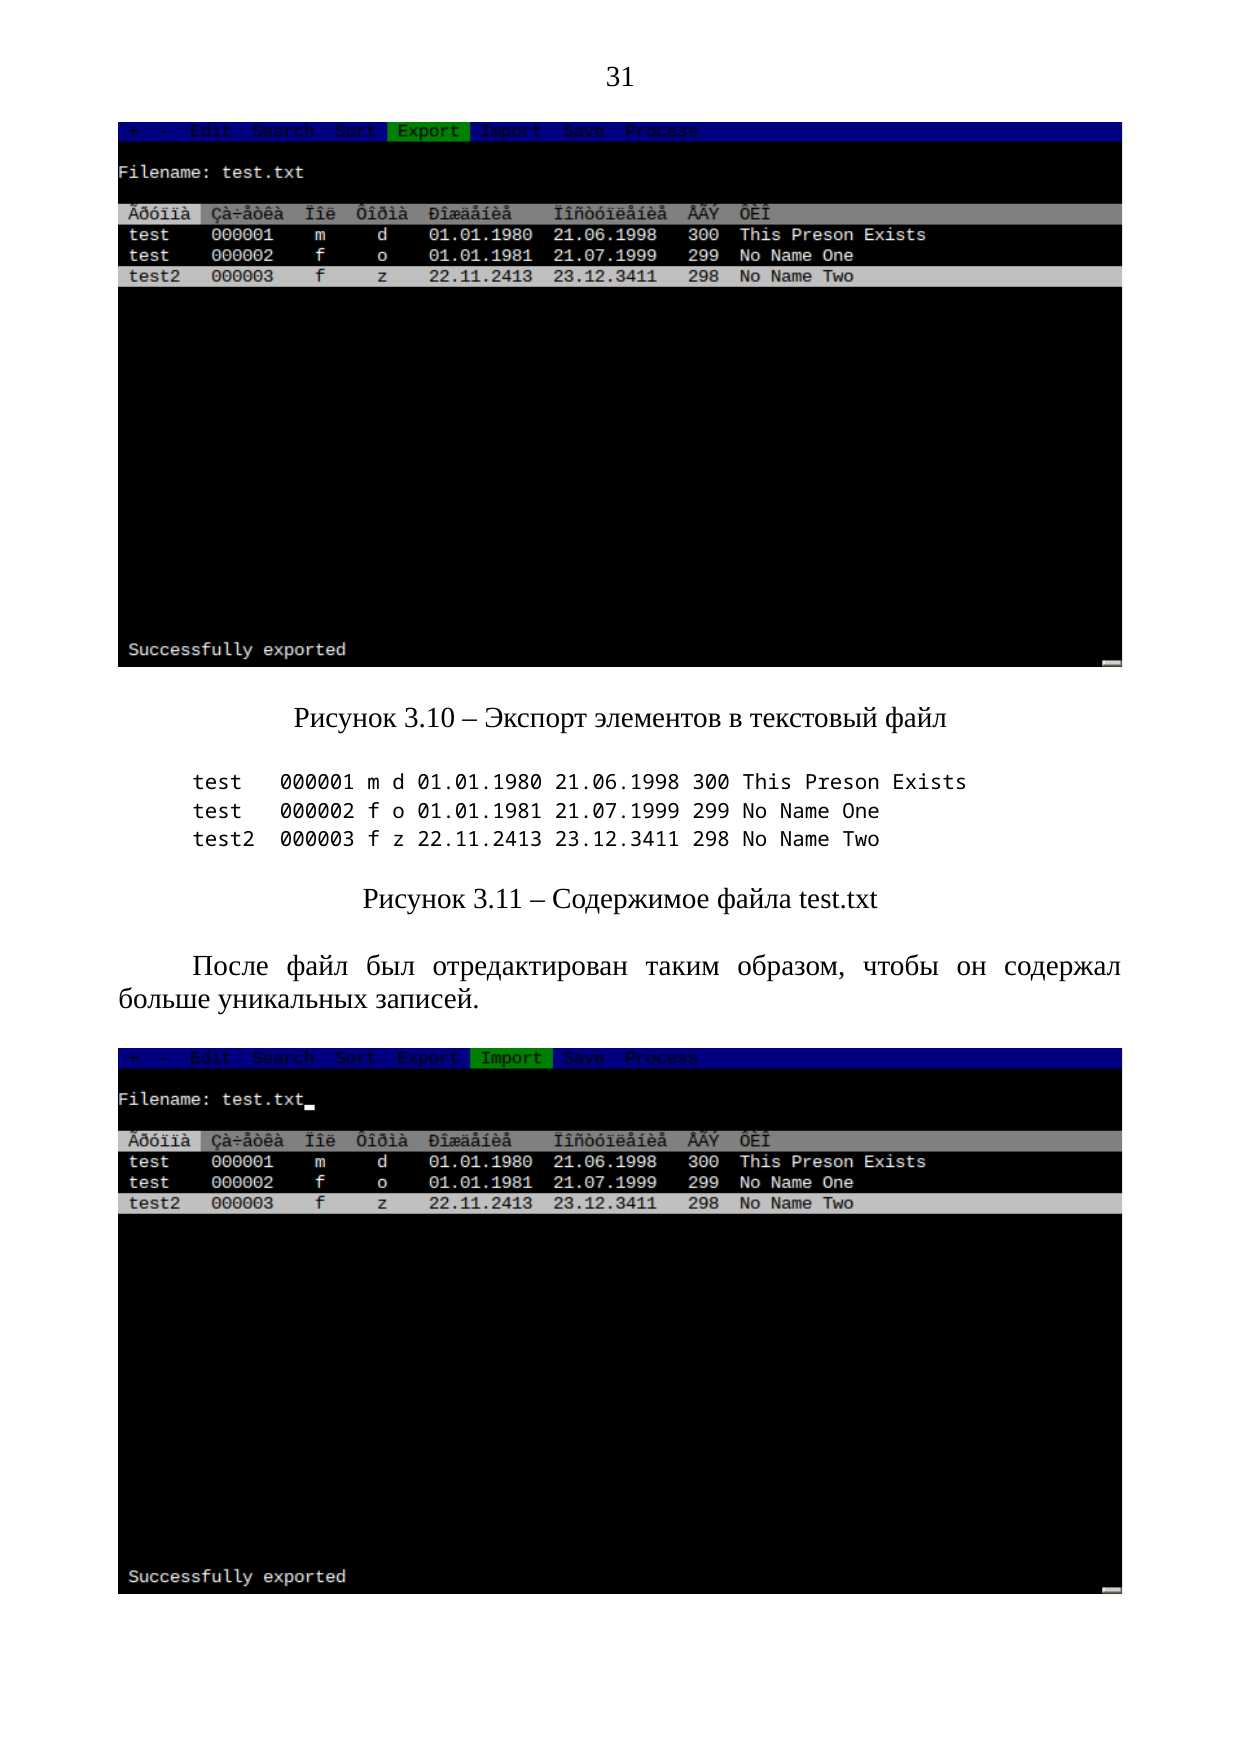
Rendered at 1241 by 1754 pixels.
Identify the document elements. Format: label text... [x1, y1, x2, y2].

picture [118, 122, 1123, 667]
text Рисунок 3.10 – Экспорт элементов в текстовый файл [118, 700, 1122, 734]
text После файл был отредактирован таким образом, чтобы он содержал больше уникальных записей. [118, 948, 1122, 1015]
text test 000001 m d 01.01.1980 21.06.1998 300 This Preson Exists [118, 767, 1122, 796]
text Рисунок 3.11 – Содержимое файла test.txt [118, 881, 1122, 914]
text test 000002 f o 01.01.1981 21.07.1999 299 No Name One [118, 796, 1122, 824]
text test2 000003 f z 22.11.2413 23.12.3411 298 No Name Two [118, 824, 1122, 853]
picture [118, 1048, 1123, 1594]
